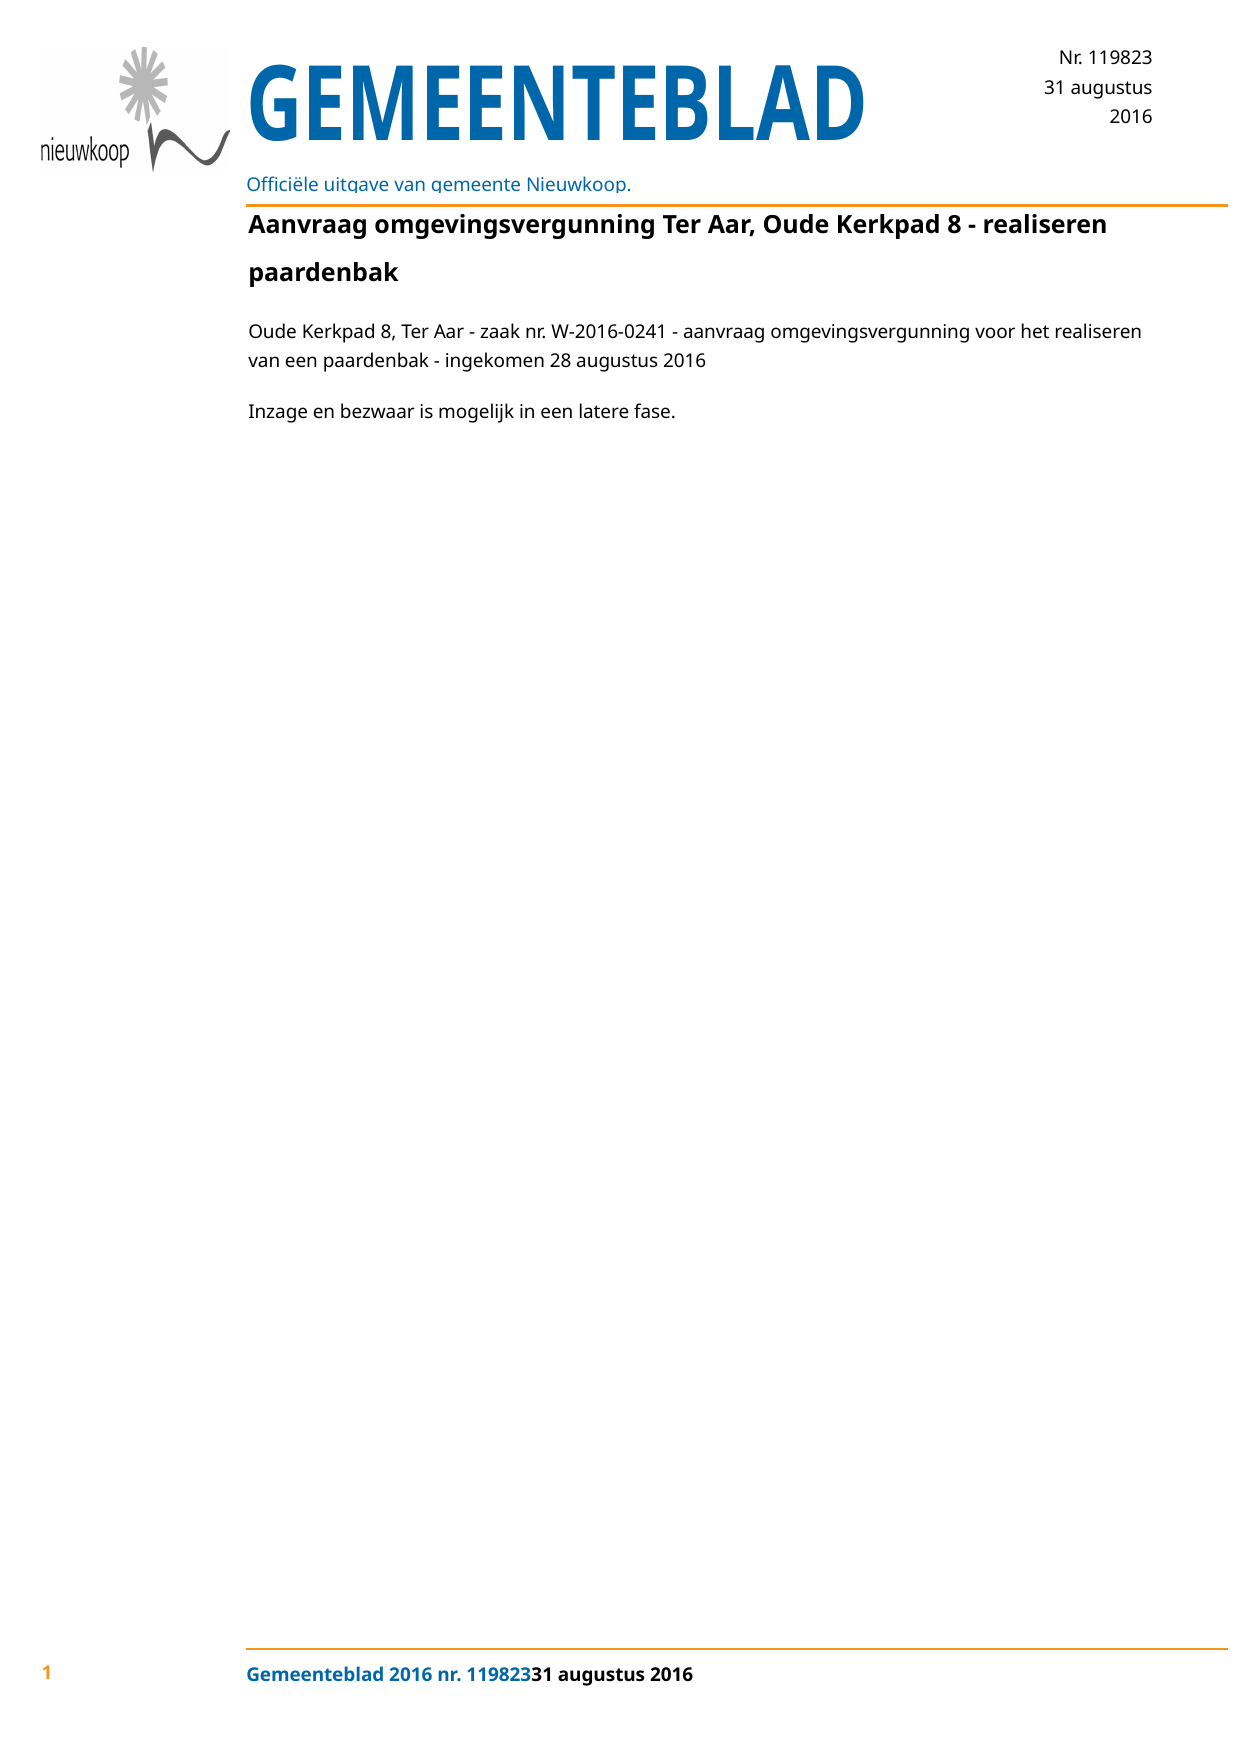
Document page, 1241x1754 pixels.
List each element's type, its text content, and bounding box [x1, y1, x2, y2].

text Inzage en bezwaar is mogelijk in een latere fase. [248, 398, 1152, 424]
text Aanvraag omgevingsvergunning Ter Aar, Oude Kerkpad 8 - realiseren paardenbak [248, 207, 1152, 288]
picture [41, 47, 231, 172]
text Oude Kerkpad 8, Ter Aar - zaak nr. W-2016-0241 - aanvraag omgevingsvergunning voor het realiseren van een paardenbak - ingekomen 28 augustus 2016 [248, 318, 1152, 373]
